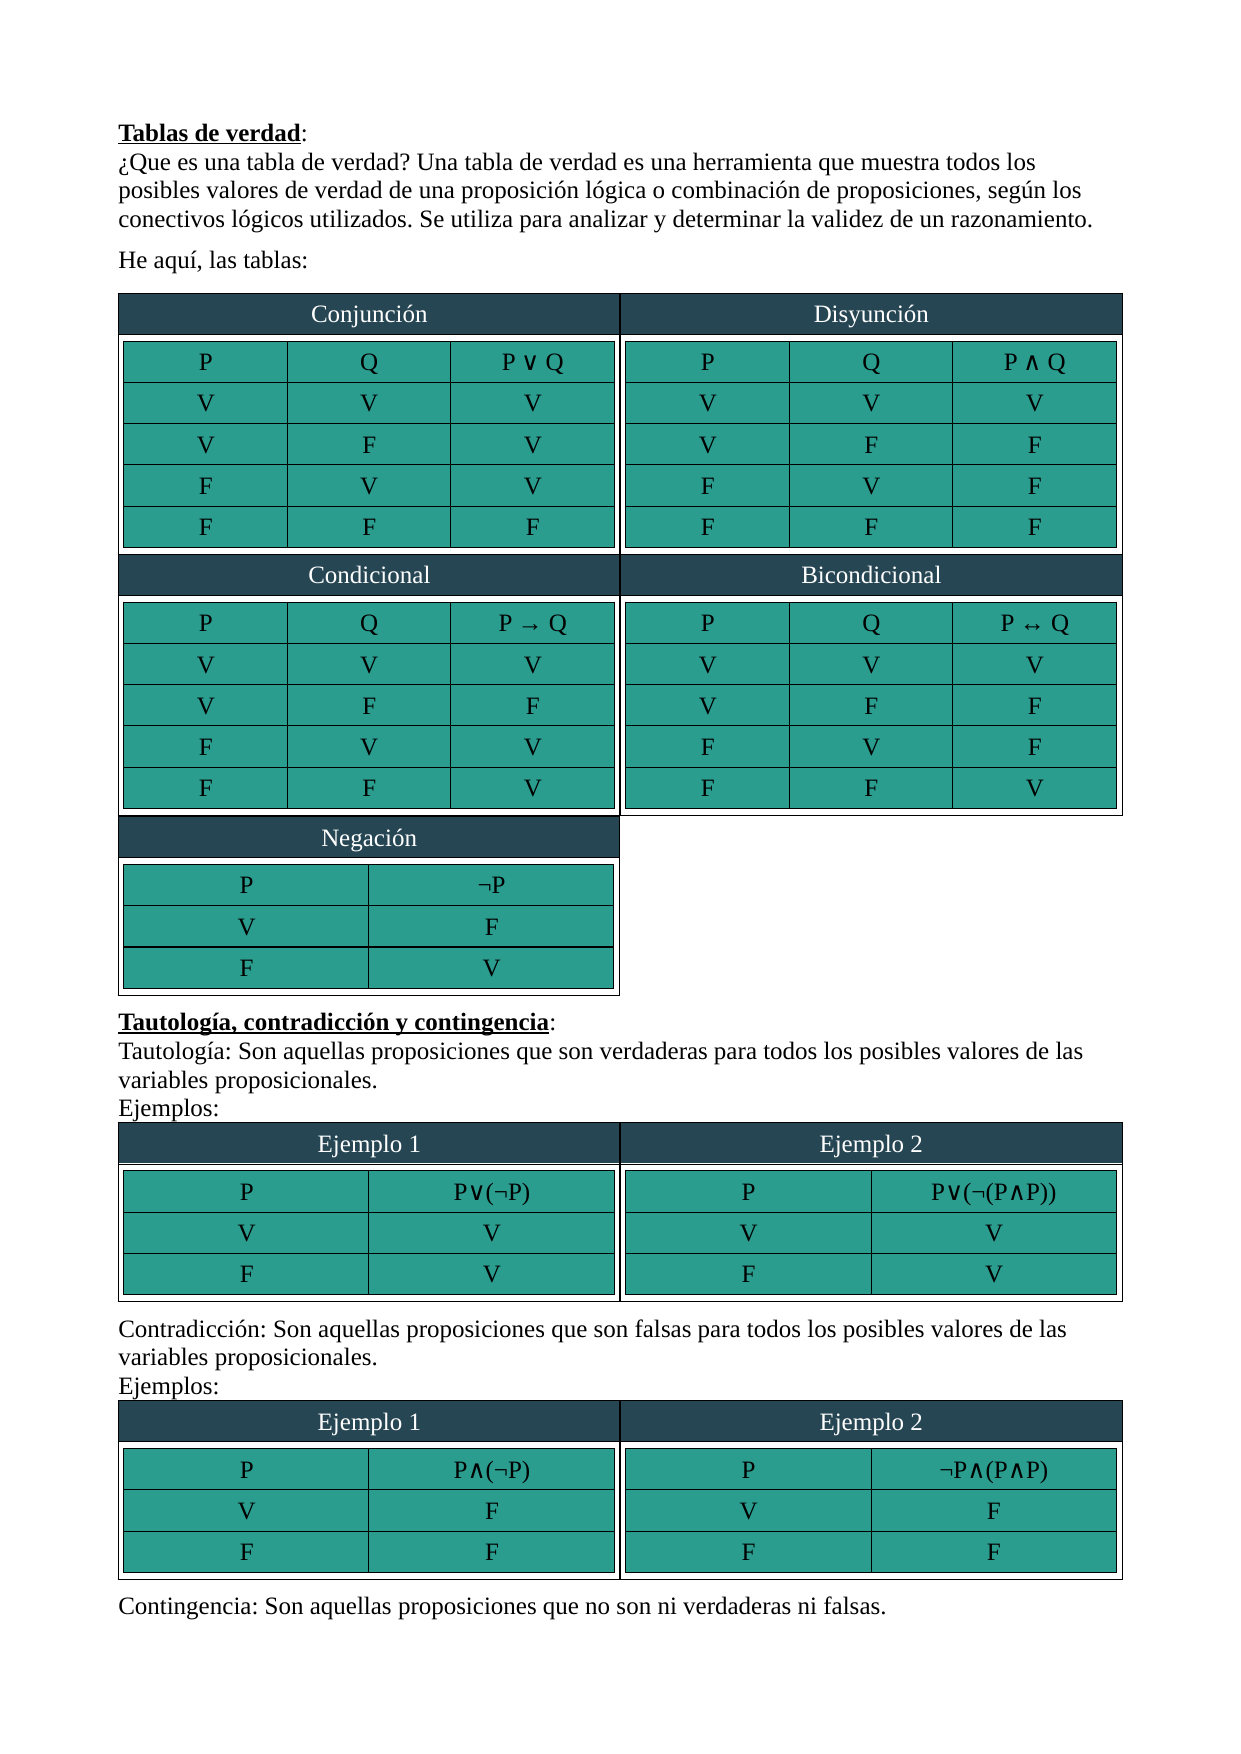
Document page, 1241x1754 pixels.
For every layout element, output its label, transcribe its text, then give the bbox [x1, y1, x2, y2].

table_cell V [288, 383, 450, 423]
table_header P ↔ Q [953, 603, 1116, 643]
table_cell F [626, 1532, 871, 1572]
table_header P [626, 342, 789, 382]
table_header P∨(¬P) [369, 1171, 614, 1212]
table_cell [119, 858, 619, 994]
table_header ¬P [369, 865, 613, 905]
table_cell V [790, 644, 952, 684]
table_header P [124, 1449, 368, 1489]
text Contradicción: Son aquellas proposiciones que son falsas para todos los posibles valores de las variables proposicionales. [118, 1314, 1122, 1371]
table_cell V [953, 768, 1116, 808]
table_header Conjunción [119, 294, 619, 334]
table_header P∧(¬P) [369, 1449, 614, 1489]
table_cell F [626, 507, 789, 547]
table_cell F [124, 768, 287, 808]
table_cell V [626, 1213, 871, 1253]
table_cell V [124, 1490, 368, 1531]
table_cell F [124, 1254, 368, 1294]
table_header P [626, 1449, 871, 1489]
table_cell [621, 335, 1122, 554]
table_cell V [451, 644, 614, 684]
table_header Q [790, 603, 952, 643]
table_cell F [124, 726, 287, 767]
table_header P [124, 603, 287, 643]
table_header Negación [119, 817, 619, 857]
table_cell V [953, 644, 1116, 684]
table_cell V [626, 424, 789, 464]
table_cell F [790, 424, 952, 464]
subtitle Tablas de verdad: [118, 118, 1122, 147]
table_cell F [790, 507, 952, 547]
table_cell F [790, 768, 952, 808]
table_cell F [288, 685, 450, 725]
table_header ¬P∧(P∧P) [872, 1449, 1116, 1489]
table_cell F [288, 507, 450, 547]
table_cell V [626, 644, 789, 684]
table_cell V [451, 383, 614, 423]
table_cell F [124, 465, 287, 506]
table_cell V [626, 1490, 871, 1531]
text Ejemplos: [118, 1093, 1122, 1122]
table_cell V [124, 424, 287, 464]
table_cell F [369, 906, 613, 946]
table_cell F [626, 768, 789, 808]
table_cell V [451, 726, 614, 767]
table_header P [124, 865, 368, 905]
table_cell V [124, 1213, 368, 1253]
table_cell V [451, 465, 614, 506]
table_header P [124, 1171, 368, 1212]
table_header Q [790, 342, 952, 382]
table_cell V [872, 1213, 1116, 1253]
table_cell V [124, 906, 368, 946]
table_cell V [953, 383, 1116, 423]
table_cell F [124, 1532, 368, 1572]
table_cell V [790, 383, 952, 423]
table_cell F [124, 507, 287, 547]
table_cell V [626, 383, 789, 423]
table_cell V [288, 465, 450, 506]
table_cell F [369, 1490, 614, 1531]
table_cell F [872, 1532, 1116, 1572]
table_cell [119, 1165, 619, 1301]
table_cell V [369, 948, 613, 988]
table_cell V [124, 644, 287, 684]
table_cell V [451, 768, 614, 808]
table_cell V [626, 685, 789, 725]
table_header P [124, 342, 287, 382]
table_header Disyunción [621, 294, 1122, 334]
table_cell F [288, 424, 450, 464]
table_cell F [953, 507, 1116, 547]
text He aquí, las tablas: [118, 245, 1122, 274]
table_cell F [626, 1254, 871, 1294]
table_header Ejemplo 2 [621, 1123, 1122, 1163]
table_cell V [369, 1254, 614, 1294]
table_cell V [124, 685, 287, 725]
table_cell V [369, 1213, 614, 1253]
table_cell V [451, 424, 614, 464]
text Contingencia: Son aquellas proposiciones que no son ni verdaderas ni falsas. [118, 1591, 1122, 1620]
table_header Ejemplo 2 [621, 1401, 1122, 1441]
table_header P ∧ Q [953, 342, 1116, 382]
table_cell [621, 1165, 1122, 1301]
table_header Ejemplo 1 [119, 1123, 619, 1163]
table_cell F [953, 424, 1116, 464]
table_header Ejemplo 1 [119, 1401, 619, 1441]
text Tautología: Son aquellas proposiciones que son verdaderas para todos los posibles valores de las variables proposicionales. [118, 1036, 1122, 1093]
table_cell Bicondicional [621, 555, 1122, 595]
table_header P ∨ Q [451, 342, 614, 382]
table_cell F [953, 726, 1116, 767]
table_cell F [626, 465, 789, 506]
table_cell V [288, 726, 450, 767]
table_cell V [288, 644, 450, 684]
table_cell F [953, 685, 1116, 725]
table_cell V [790, 726, 952, 767]
subtitle Tautología, contradicción y contingencia: [118, 1007, 1122, 1036]
text ¿Que es una tabla de verdad? Una tabla de verdad es una herramienta que muestra todos los posibles valores de verdad de una proposición lógica o combinación de proposiciones, según los conectivos lógicos utilizados. Se utiliza para analizar y determinar la validez de un razonamiento. [118, 147, 1122, 233]
table_cell F [872, 1490, 1116, 1531]
table_cell [119, 596, 619, 815]
table_cell F [451, 507, 614, 547]
table_cell F [124, 948, 368, 988]
table_header P [626, 1171, 871, 1212]
table_cell V [872, 1254, 1116, 1294]
table_cell F [626, 726, 789, 767]
text Ejemplos: [118, 1371, 1122, 1400]
table_cell [119, 335, 619, 554]
table_cell F [288, 768, 450, 808]
table_header Q [288, 342, 450, 382]
table_cell V [790, 465, 952, 506]
table_cell F [953, 465, 1116, 506]
table_cell [621, 1442, 1122, 1579]
table_cell F [790, 685, 952, 725]
table_header P∨(¬(P∧P)) [872, 1171, 1116, 1212]
table_header P [626, 603, 789, 643]
table_header P → Q [451, 603, 614, 643]
table_cell F [451, 685, 614, 725]
table_header Q [288, 603, 450, 643]
table_cell Condicional [119, 555, 619, 595]
table_cell [119, 1442, 619, 1579]
table_cell V [124, 383, 287, 423]
table_cell [621, 596, 1122, 815]
table_cell F [369, 1532, 614, 1572]
